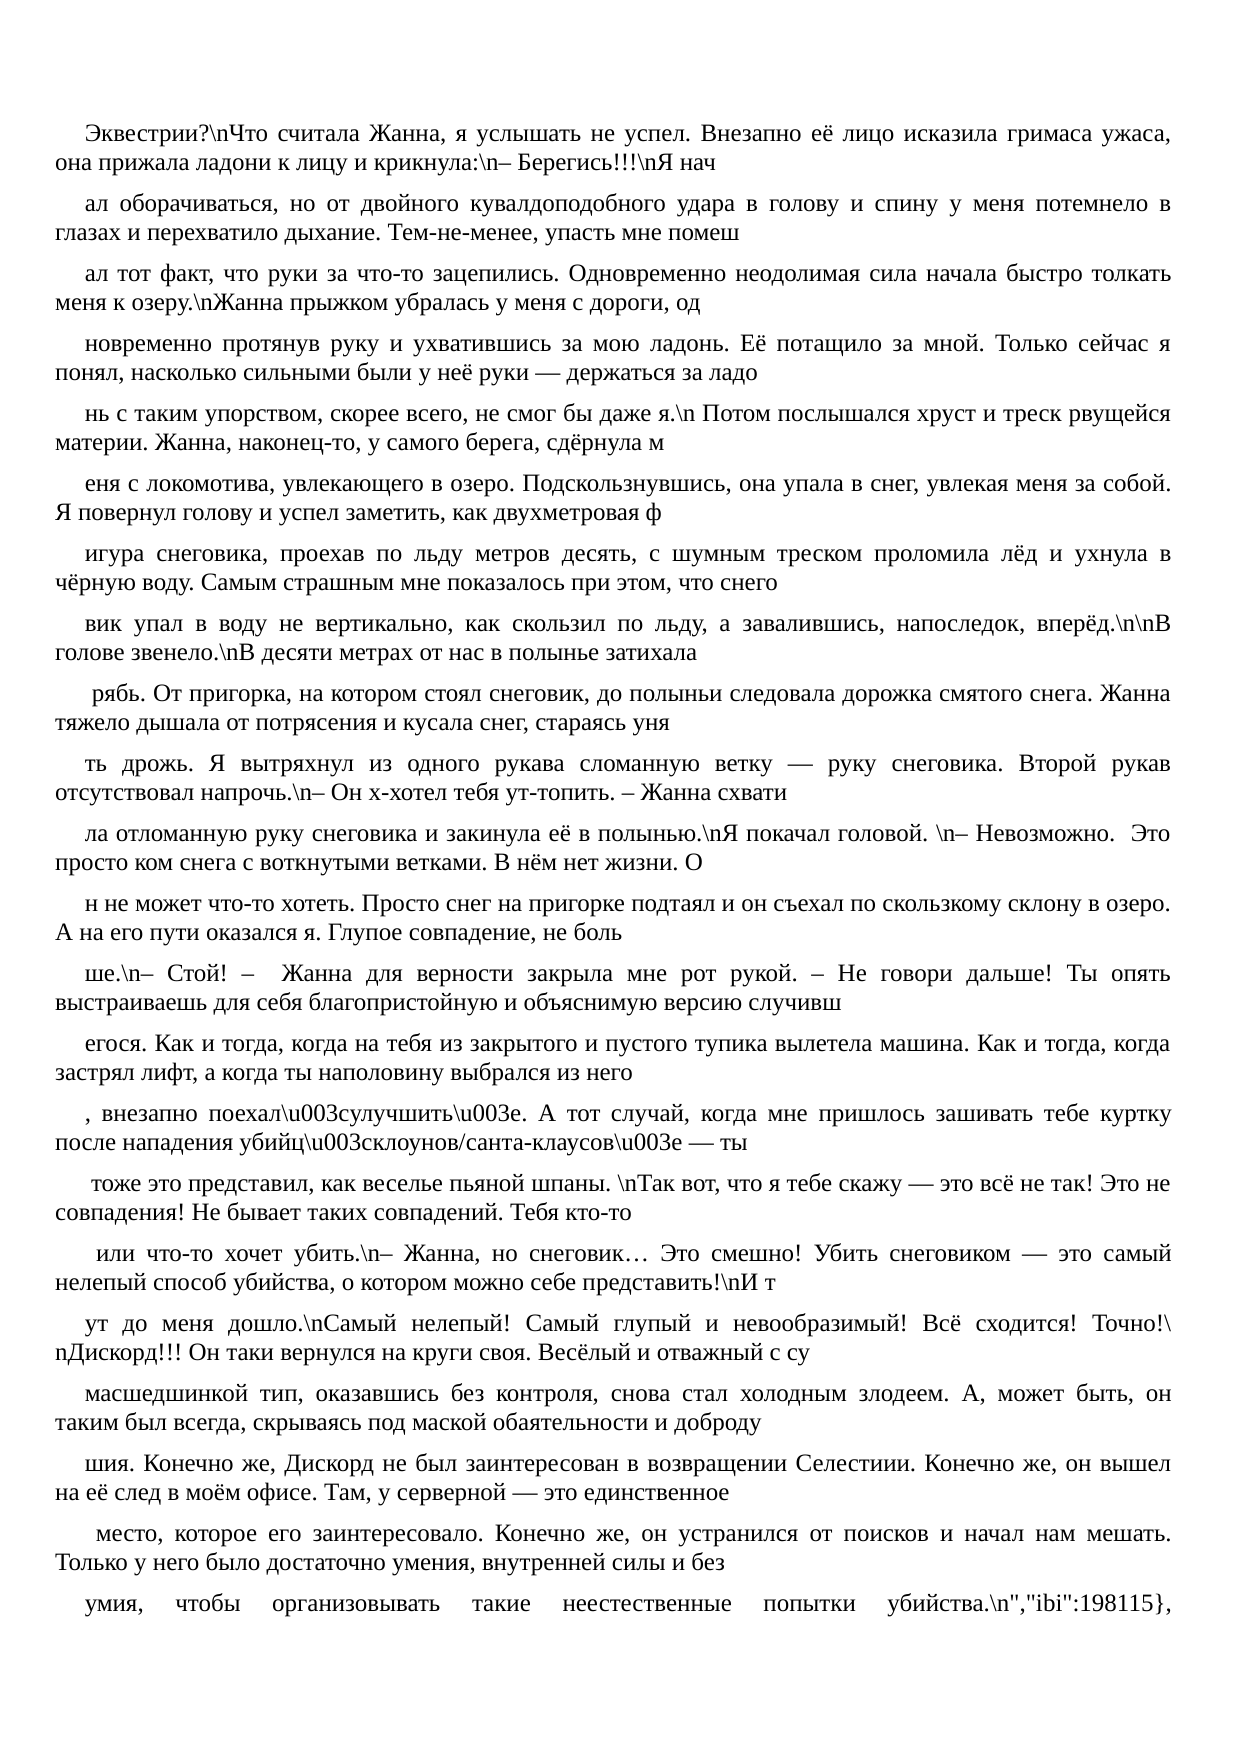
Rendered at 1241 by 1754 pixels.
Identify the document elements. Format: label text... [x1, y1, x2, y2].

text ть дрожь. Я вытряхнул из одного рукава сломанную ветку — руку снеговика. Второй рукав отсутствовал напрочь.\n– Он х-хотел тебя ут-топить. – Жанна схвати [55, 748, 1172, 806]
text Эквестрии?\nЧто считала Жанна, я услышать не успел. Внезапно её лицо исказила гримаса ужаса, она прижала ладони к лицу и крикнула:\n– Берегись!!!\nЯ нач [55, 118, 1172, 176]
text ал тот факт, что руки за что-то зацепились. Одновременно неодолимая сила начала быстро толкать меня к озеру.\nЖанна прыжком убралась у меня с дороги, од [55, 258, 1172, 316]
text шия. Конечно же, Дискорд не был заинтересован в возвращении Селестиии. Конечно же, он вышел на её след в моём офисе. Там, у серверной — это единственное [55, 1448, 1172, 1506]
text тоже это представил, как веселье пьяной шпаны. \nТак вот, что я тебе скажу — это всё не так! Это не совпадения! Не бывает таких совпадений. Тебя кто-то [55, 1168, 1172, 1226]
text ал оборачиваться, но от двойного кувалдоподобного удара в голову и спину у меня потемнело в глазах и перехватило дыхание. Тем-не-менее, упасть мне помеш [55, 188, 1172, 246]
text рябь. От пригорка, на котором стоял снеговик, до полыньи следовала дорожка смятого снега. Жанна тяжело дышала от потрясения и кусала снег, стараясь уня [55, 678, 1172, 736]
text еня с локомотива, увлекающего в озеро. Подскользнувшись, она упала в снег, увлекая меня за собой. Я повернул голову и успел заметить, как двухметровая ф [55, 468, 1172, 526]
text место, которое его заинтересовало. Конечно же, он устранился от поисков и начал нам мешать. Только у него было достаточно умения, внутренней силы и без [55, 1518, 1172, 1576]
text вик упал в воду не вертикально, как скользил по льду, а завалившись, напоследок, вперёд.\n\nВ голове звенело.\nВ десяти метрах от нас в полынье затихала [55, 608, 1172, 666]
text или что-то хочет убить.\n– Жанна, но снеговик… Это смешно! Убить снеговиком — это самый нелепый способ убийства, о котором можно себе представить!\nИ т [55, 1238, 1172, 1296]
text ла отломанную руку снеговика и закинула её в полынью.\nЯ покачал головой. \n– Невозможно. Это просто ком снега с воткнутыми ветками. В нём нет жизни. О [55, 818, 1172, 876]
text игура снеговика, проехав по льду метров десять, с шумным треском проломила лёд и ухнула в чёрную воду. Самым страшным мне показалось при этом, что снего [55, 538, 1172, 596]
text , внезапно поехал\u003cулучшить\u003e. А тот случай, когда мне пришлось зашивать тебе куртку после нападения убийц\u003cклоунов/санта-клаусов\u003e — ты [55, 1098, 1172, 1156]
text нь с таким упорством, скорее всего, не смог бы даже я.\n Потом послышался хруст и треск рвущейся материи. Жанна, наконец-то, у самого берега, сдёрнула м [55, 398, 1172, 456]
text масшедшинкой тип, оказавшись без контроля, снова стал холодным злодеем. А, может быть, он таким был всегда, скрываясь под маской обаятельности и доброду [55, 1378, 1172, 1436]
text н не может что-то хотеть. Просто снег на пригорке подтаял и он съехал по скользкому склону в озеро. А на его пути оказался я. Глупое совпадение, не боль [55, 888, 1172, 946]
text егося. Как и тогда, когда на тебя из закрытого и пустого тупика вылетела машина. Как и тогда, когда застрял лифт, а когда ты наполовину выбрался из него [55, 1028, 1172, 1086]
text новременно протянув руку и ухватившись за мою ладонь. Её потащило за мной. Только сейчас я понял, насколько сильными были у неё руки — держаться за ладо [55, 328, 1172, 386]
text ше.\n– Стой! – Жанна для верности закрыла мне рот рукой. – Не говори дальше! Ты опять выстраиваешь для себя благопристойную и объяснимую версию случивш [55, 958, 1172, 1016]
text умия, чтобы организовывать такие неестественные попытки убийства.\n","ibi":198115}, [55, 1588, 1172, 1617]
text ут до меня дошло.\nСамый нелепый! Самый глупый и невообразимый! Всё сходится! Точно!\nДискорд!!! Он таки вернулся на круги своя. Весёлый и отважный с су [55, 1308, 1172, 1366]
